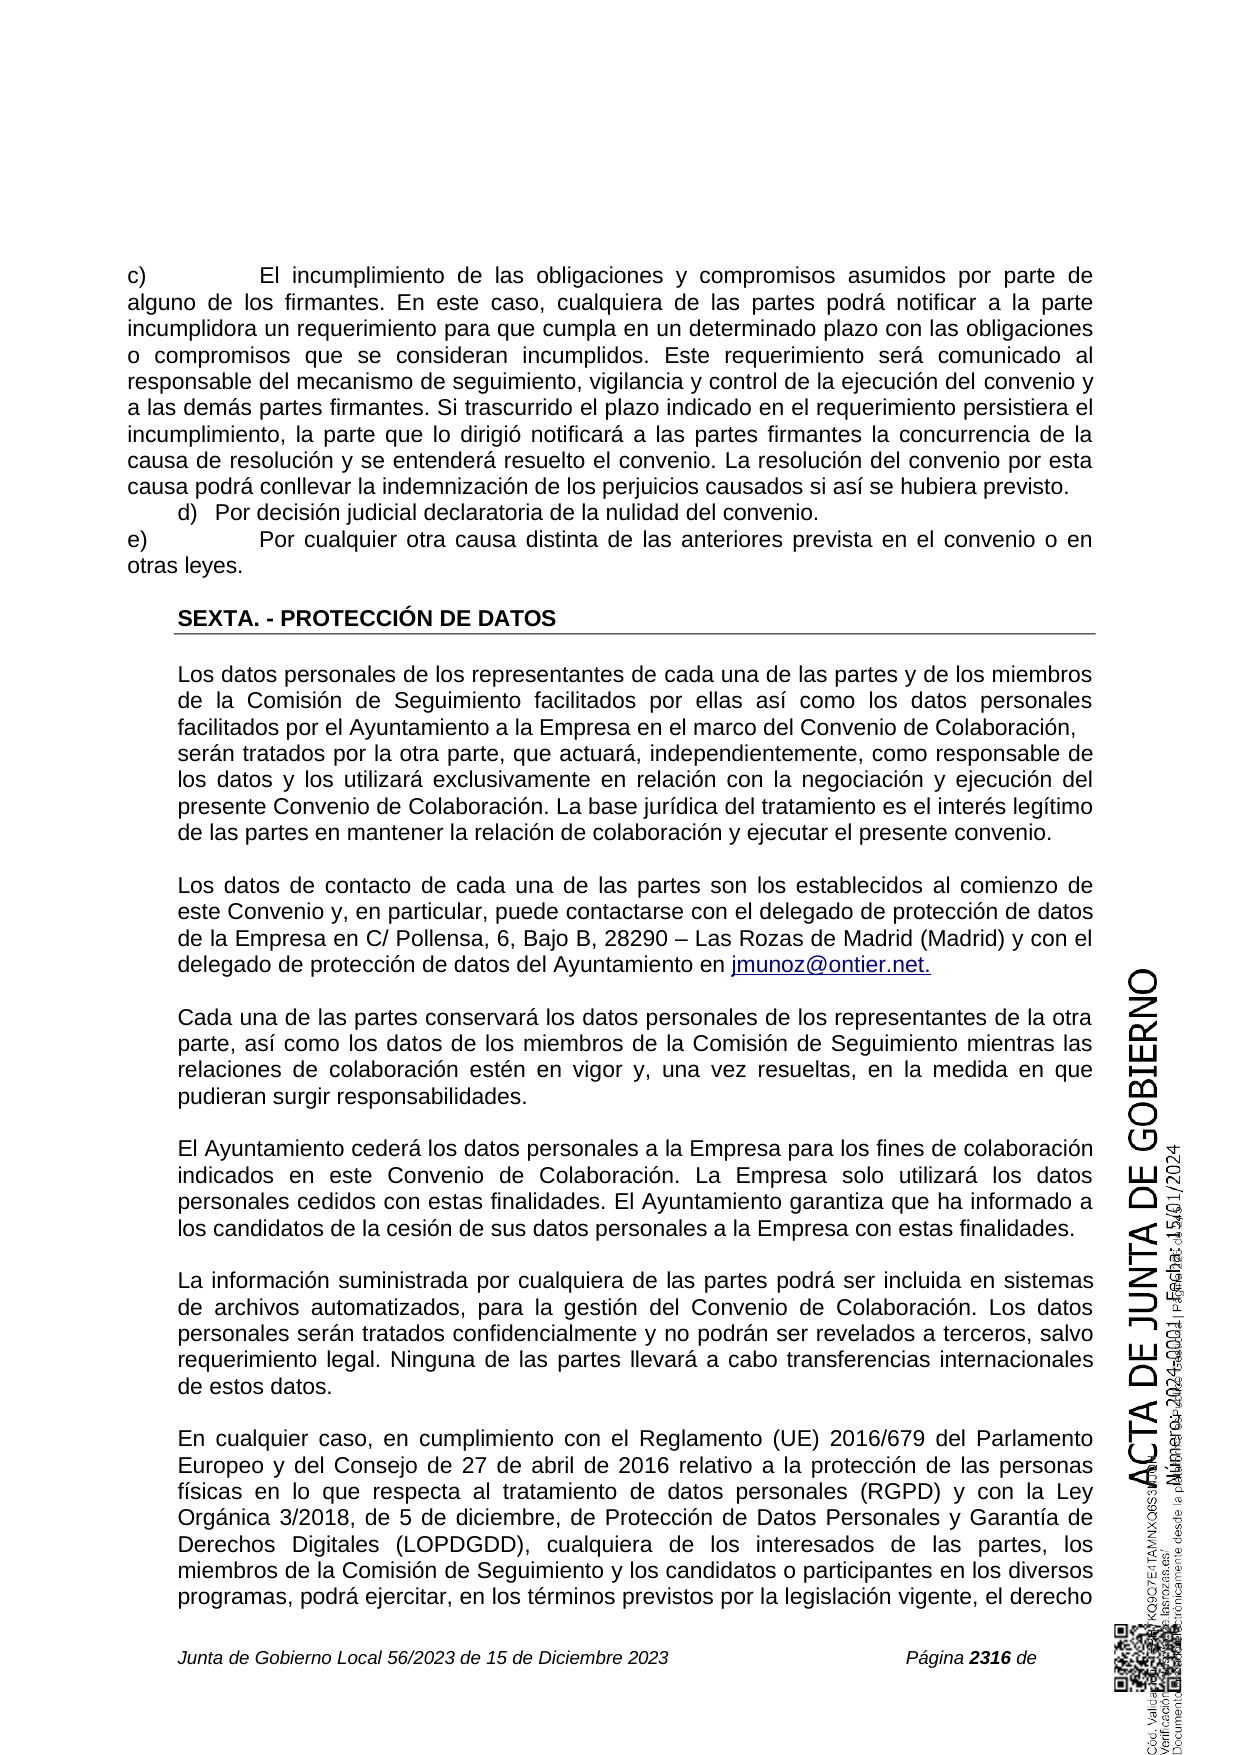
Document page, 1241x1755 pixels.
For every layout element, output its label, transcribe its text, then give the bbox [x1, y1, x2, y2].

text Cada una de las partes conservará los datos personales de los representantes de la otra parte, así como los datos de los miembros de la Comisión de Seguimiento mientras las relaciones de colaboración estén en vigor y, una vez resueltas, en la medida en que pudieran surgir responsabilidades. [177, 1004, 1093, 1109]
text serán tratados por la otra parte, que actuará, independientemente, como responsable de los datos y los utilizará exclusivamente en relación con la negociación y ejecución del presente Convenio de Colaboración. La base jurídica del tratamiento es el interés legítimo de las partes en mantener la relación de colaboración y ejecutar el presente convenio. [177, 740, 1094, 846]
text En cualquier caso, en cumplimiento con el Reglamento (UE) 2016/679 del Parlamento Europeo y del Consejo de 27 de abril de 2016 relativo a la protección de las personas físicas en lo que respecta al tratamiento de datos personales (RGPD) y con la Ley Orgánica 3/2018, de 5 de diciembre, de Protección de Datos Personales y Garantía de Derechos Digitales (LOPDGDD), cualquiera de los interesados de las partes, los miembros de la Comisión de Seguimiento y los candidatos o participantes en los diversos programas, podrá ejercitar, en los términos previstos por la legislación vigente, el derecho [177, 1425, 1094, 1610]
list El incumplimiento de las obligaciones y compromisos asumidos por parte de alguno de los firmantes. En este caso, cualquiera de las partes podrá notificar a la parte incumplidora un requerimiento para que cumpla en un determinado plazo con las obligaciones o compromisos que se consideran incumplidos. Este requerimiento será comunicado al responsable del mecanismo de seguimiento, vigilancia y control de la ejecución del convenio y a las demás partes firmantes. Si trascurrido el plazo indicado en el requerimiento persistiera el incumplimiento, la parte que lo dirigió notificará a las partes firmantes la concurrencia de la causa de resolución y se entenderá resuelto el convenio. La resolución del convenio por esta causa podrá conllevar la indemnización de los perjuicios causados si así se hubiera previsto. [127, 262, 1094, 500]
list Por decisión judicial declaratoria de la nulidad del convenio. [177, 500, 1232, 526]
text La información suministrada por cualquiera de las partes podrá ser incluida en sistemas de archivos automatizados, para la gestión del Convenio de Colaboración. Los datos personales serán tratados confidencialmente y no podrán ser revelados a terceros, salvo requerimiento legal. Ninguna de las partes llevará a cabo transferencias internacionales de estos datos. [177, 1267, 1094, 1399]
subtitle SEXTA. - PROTECCIÓN DE DATOS [177, 605, 1232, 632]
text El Ayuntamiento cederá los datos personales a la Empresa para los fines de colaboración indicados en este Convenio de Colaboración. La Empresa solo utilizará los datos personales cedidos con estas finalidades. El Ayuntamiento garantiza que ha informado a los candidatos de la cesión de sus datos personales a la Empresa con estas finalidades. [177, 1135, 1093, 1241]
text Los datos personales de los representantes de cada una de las partes y de los miembros de la Comisión de Seguimiento facilitados por ellas así como los datos personales facilitados por el Ayuntamiento a la Empresa en el marco del Convenio de Colaboración, [177, 661, 1093, 740]
text Los datos de contacto de cada una de las partes son los establecidos al comienzo de este Convenio y, en particular, puede contactarse con el delegado de protección de datos de la Empresa en C/ Pollensa, 6, Bajo B, 28290 – Las Rozas de Madrid (Madrid) y con el delegado de protección de datos del Ayuntamiento en jmunoz@ontier.net. [177, 872, 1094, 977]
list Por cualquier otra causa distinta de las anteriores prevista en el convenio o en otras leyes. [127, 526, 1093, 579]
